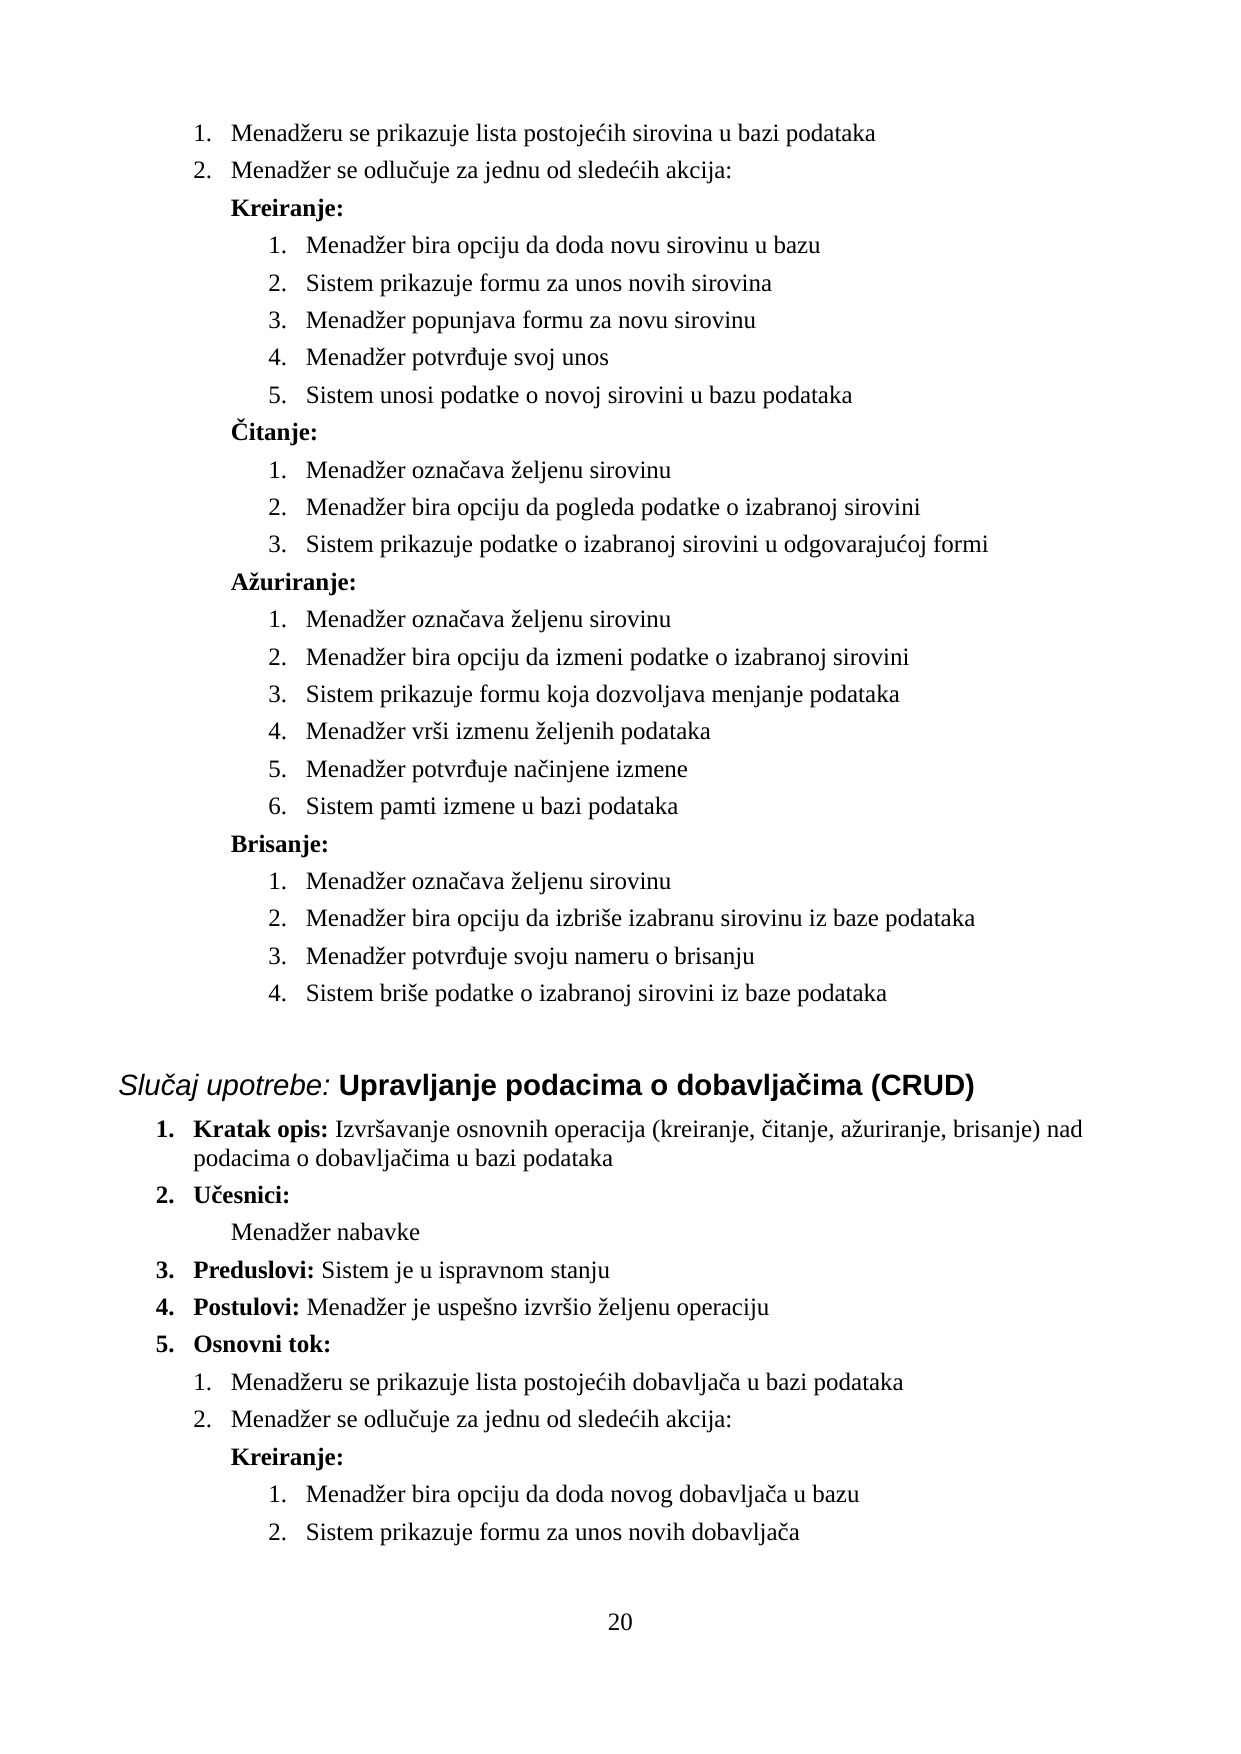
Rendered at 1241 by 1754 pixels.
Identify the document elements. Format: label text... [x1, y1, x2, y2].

list Menadžer potvrđuje svoj unos [268, 342, 1122, 371]
list Sistem prikazuje formu koja dozvoljava menjanje podataka [268, 679, 1122, 708]
list Kreiranje: [231, 1442, 1122, 1471]
list Preduslovi: Sistem je u ispravnom stanju [156, 1255, 1122, 1283]
list Menadžer potvrđuje načinjene izmene [268, 754, 1122, 783]
list Sistem prikazuje formu za unos novih dobavljača [268, 1517, 1122, 1545]
list Menadžer nabavke [231, 1217, 1122, 1246]
list Sistem prikazuje formu za unos novih sirovina [268, 268, 1122, 296]
list Osnovni tok: [156, 1329, 1122, 1358]
list Menadžer označava željenu sirovinu [268, 604, 1122, 633]
list Ažuriranje: [231, 567, 1122, 596]
list Učesnici: [156, 1180, 1122, 1209]
list Brisanje: [231, 829, 1122, 857]
list Menadžer bira opciju da doda novu sirovinu u bazu [268, 230, 1122, 259]
list Menadžer vrši izmenu željenih podataka [268, 716, 1122, 745]
list Čitanje: [231, 417, 1122, 446]
list Menadžeru se prikazuje lista postojećih dobavljača u bazi podataka [193, 1367, 1122, 1396]
list Menadžer označava željenu sirovinu [268, 866, 1122, 895]
list Menadžer bira opciju da doda novog dobavljača u bazu [268, 1479, 1122, 1508]
list Menadžer bira opciju da izbriše izabranu sirovinu iz baze podataka [268, 903, 1122, 932]
list Sistem prikazuje podatke o izabranoj sirovini u odgovarajućoj formi [268, 529, 1122, 558]
list Menadžeru se prikazuje lista postojećih sirovina u bazi podataka [193, 118, 1122, 147]
list Kratak opis: Izvršavanje osnovnih operacija (kreiranje, čitanje, ažuriranje, brisanje) nad podacima o dobavljačima u bazi podataka [156, 1114, 1122, 1171]
list Menadžer označava željenu sirovinu [268, 455, 1122, 483]
list Postulovi: Menadžer je uspešno izvršio željenu operaciju [156, 1292, 1122, 1321]
list Sistem pamti izmene u bazi podataka [268, 791, 1122, 820]
list Menadžer se odlučuje za jednu od sledećih akcija: [193, 1404, 1122, 1433]
list Menadžer se odlučuje za jednu od sledećih akcija: [193, 156, 1122, 184]
list Kreiranje: [231, 193, 1122, 222]
list Menadžer potvrđuje svoju nameru o brisanju [268, 941, 1122, 969]
list Sistem briše podatke o izabranoj sirovini iz baze podataka [268, 978, 1122, 1007]
list Sistem unosi podatke o novoj sirovini u bazu podataka [268, 380, 1122, 409]
list Menadžer bira opciju da pogleda podatke o izabranoj sirovini [268, 492, 1122, 521]
list Menadžer popunjava formu za novu sirovinu [268, 305, 1122, 334]
list Menadžer bira opciju da izmeni podatke o izabranoj sirovini [268, 642, 1122, 670]
subtitle Slučaj upotrebe: Upravljanje podacima o dobavljačima (CRUD) [118, 1068, 1122, 1101]
